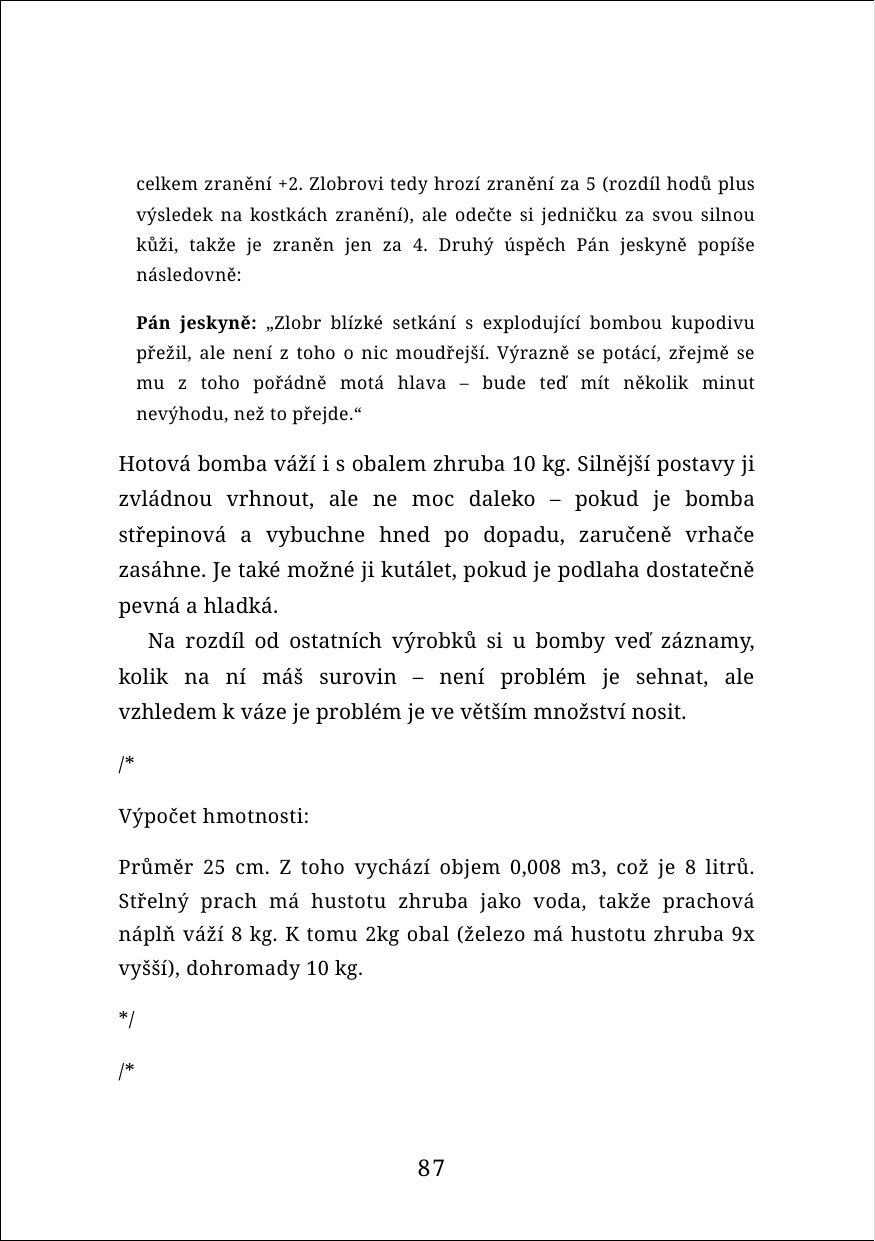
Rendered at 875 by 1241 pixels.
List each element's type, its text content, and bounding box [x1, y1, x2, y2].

text Průměr 25 cm. Z toho vychází objem 0,008 m3, což je 8 litrů. Střelný prach má hustotu zhruba jako voda, takže prachová náplň váží 8 kg. K tomu 2kg obal (železo má hustotu zhruba 9x vyšší), dohromady 10 kg. [118, 853, 756, 981]
text celkem zranění +2. Zlobrovi tedy hrozí zranění za 5 (rozdíl hodů plus výsledek na kostkách zranění), ale odečte si jedničku za svou silnou kůži, takže je zraněn jen za 4. Druhý úspěch Pán jeskyně popíše následovně: [136, 172, 756, 287]
text */ [118, 1006, 756, 1033]
text /* [118, 751, 756, 778]
text Pán jeskyně: „Zlobr blízké setkání s explodující bombou kupodivu přežil, ale není z toho o nic moudřejší. Výrazně se potácí, zřejmě se mu z toho pořádně motá hlava – bude teď mít několik minut nevýhodu, než to přejde.“ [136, 310, 756, 425]
text Výpočet hmotnosti: [118, 802, 756, 829]
text Hotová bomba váží i s obalem zhruba 10 kg. Silnější postavy ji zvládnou vrhnout, ale ne moc daleko – pokud je bomba střepinová a vybuchne hned po dopadu, zaručeně vrhače zasáhne. Je také možné ji kutálet, pokud je podlaha dostatečně pevná a hladká. Na rozdíl od ostatních výrobků si u bomby veď záznamy, kolik na ní máš surovin – není problém je sehnat, ale vzhledem k váze je problém je ve větším množství nosit. [118, 449, 756, 726]
text /* [118, 1057, 756, 1084]
